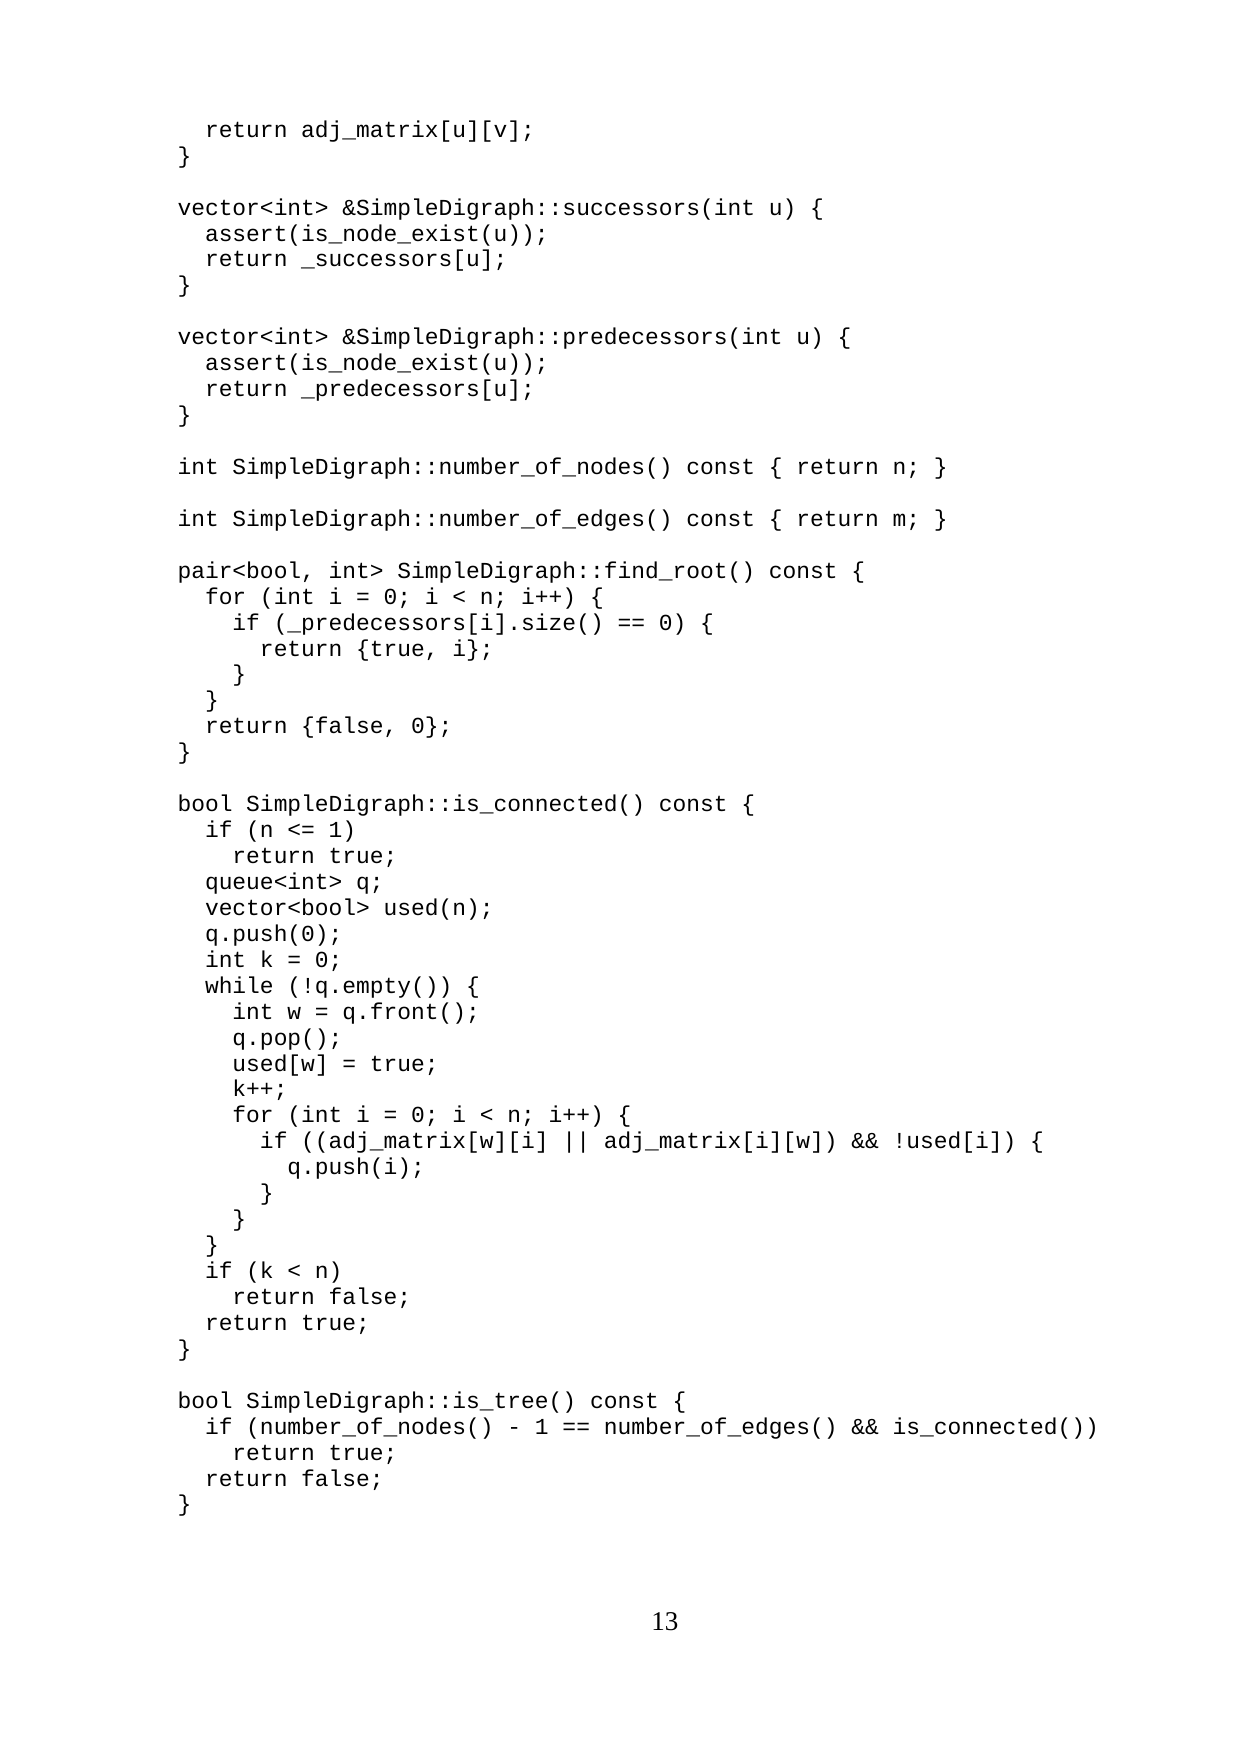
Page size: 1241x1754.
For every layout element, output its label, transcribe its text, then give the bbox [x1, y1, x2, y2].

text q.push(i); [177, 1156, 1152, 1182]
text return false; [177, 1285, 1152, 1311]
text if (number_of_nodes() - 1 == number_of_edges() && is_connected()) [177, 1415, 1152, 1441]
text } [177, 403, 1152, 429]
text return false; [177, 1467, 1152, 1493]
text return {false, 0}; [177, 715, 1152, 741]
text for (int i = 0; i < n; i++) { [177, 585, 1152, 611]
text vector<int> &SimpleDigraph::predecessors(int u) { [177, 326, 1152, 352]
text vector<int> &SimpleDigraph::successors(int u) { [177, 196, 1152, 222]
text } [177, 741, 1152, 767]
text } [177, 1233, 1152, 1259]
text int SimpleDigraph::number_of_edges() const { return m; } [177, 507, 1152, 533]
text assert(is_node_exist(u)); [177, 222, 1152, 248]
text if (_predecessors[i].size() == 0) { [177, 611, 1152, 637]
text if (n <= 1) [177, 818, 1152, 844]
text while (!q.empty()) { [177, 974, 1152, 1000]
text return true; [177, 1311, 1152, 1337]
text return adj_matrix[u][v]; [177, 118, 1152, 144]
text for (int i = 0; i < n; i++) { [177, 1104, 1152, 1130]
text int SimpleDigraph::number_of_nodes() const { return n; } [177, 455, 1152, 481]
text queue<int> q; [177, 870, 1152, 896]
text q.push(0); [177, 922, 1152, 948]
text } [177, 689, 1152, 715]
text if (k < n) [177, 1259, 1152, 1285]
text bool SimpleDigraph::is_connected() const { [177, 792, 1152, 818]
text } [177, 1182, 1152, 1207]
text return true; [177, 1441, 1152, 1467]
text } [177, 144, 1152, 170]
text pair<bool, int> SimpleDigraph::find_root() const { [177, 559, 1152, 585]
text vector<bool> used(n); [177, 896, 1152, 922]
text } [177, 663, 1152, 689]
text assert(is_node_exist(u)); [177, 352, 1152, 377]
text if ((adj_matrix[w][i] || adj_matrix[i][w]) && !used[i]) { [177, 1130, 1152, 1156]
text int w = q.front(); [177, 1000, 1152, 1026]
text used[w] = true; [177, 1052, 1152, 1078]
text q.pop(); [177, 1026, 1152, 1052]
text return _successors[u]; [177, 248, 1152, 274]
text } [177, 1207, 1152, 1233]
text } [177, 274, 1152, 300]
text int k = 0; [177, 948, 1152, 974]
text return true; [177, 844, 1152, 870]
text bool SimpleDigraph::is_tree() const { [177, 1389, 1152, 1415]
text return _predecessors[u]; [177, 377, 1152, 403]
text k++; [177, 1078, 1152, 1104]
text return {true, i}; [177, 637, 1152, 663]
text } [177, 1493, 1152, 1519]
text } [177, 1337, 1152, 1363]
